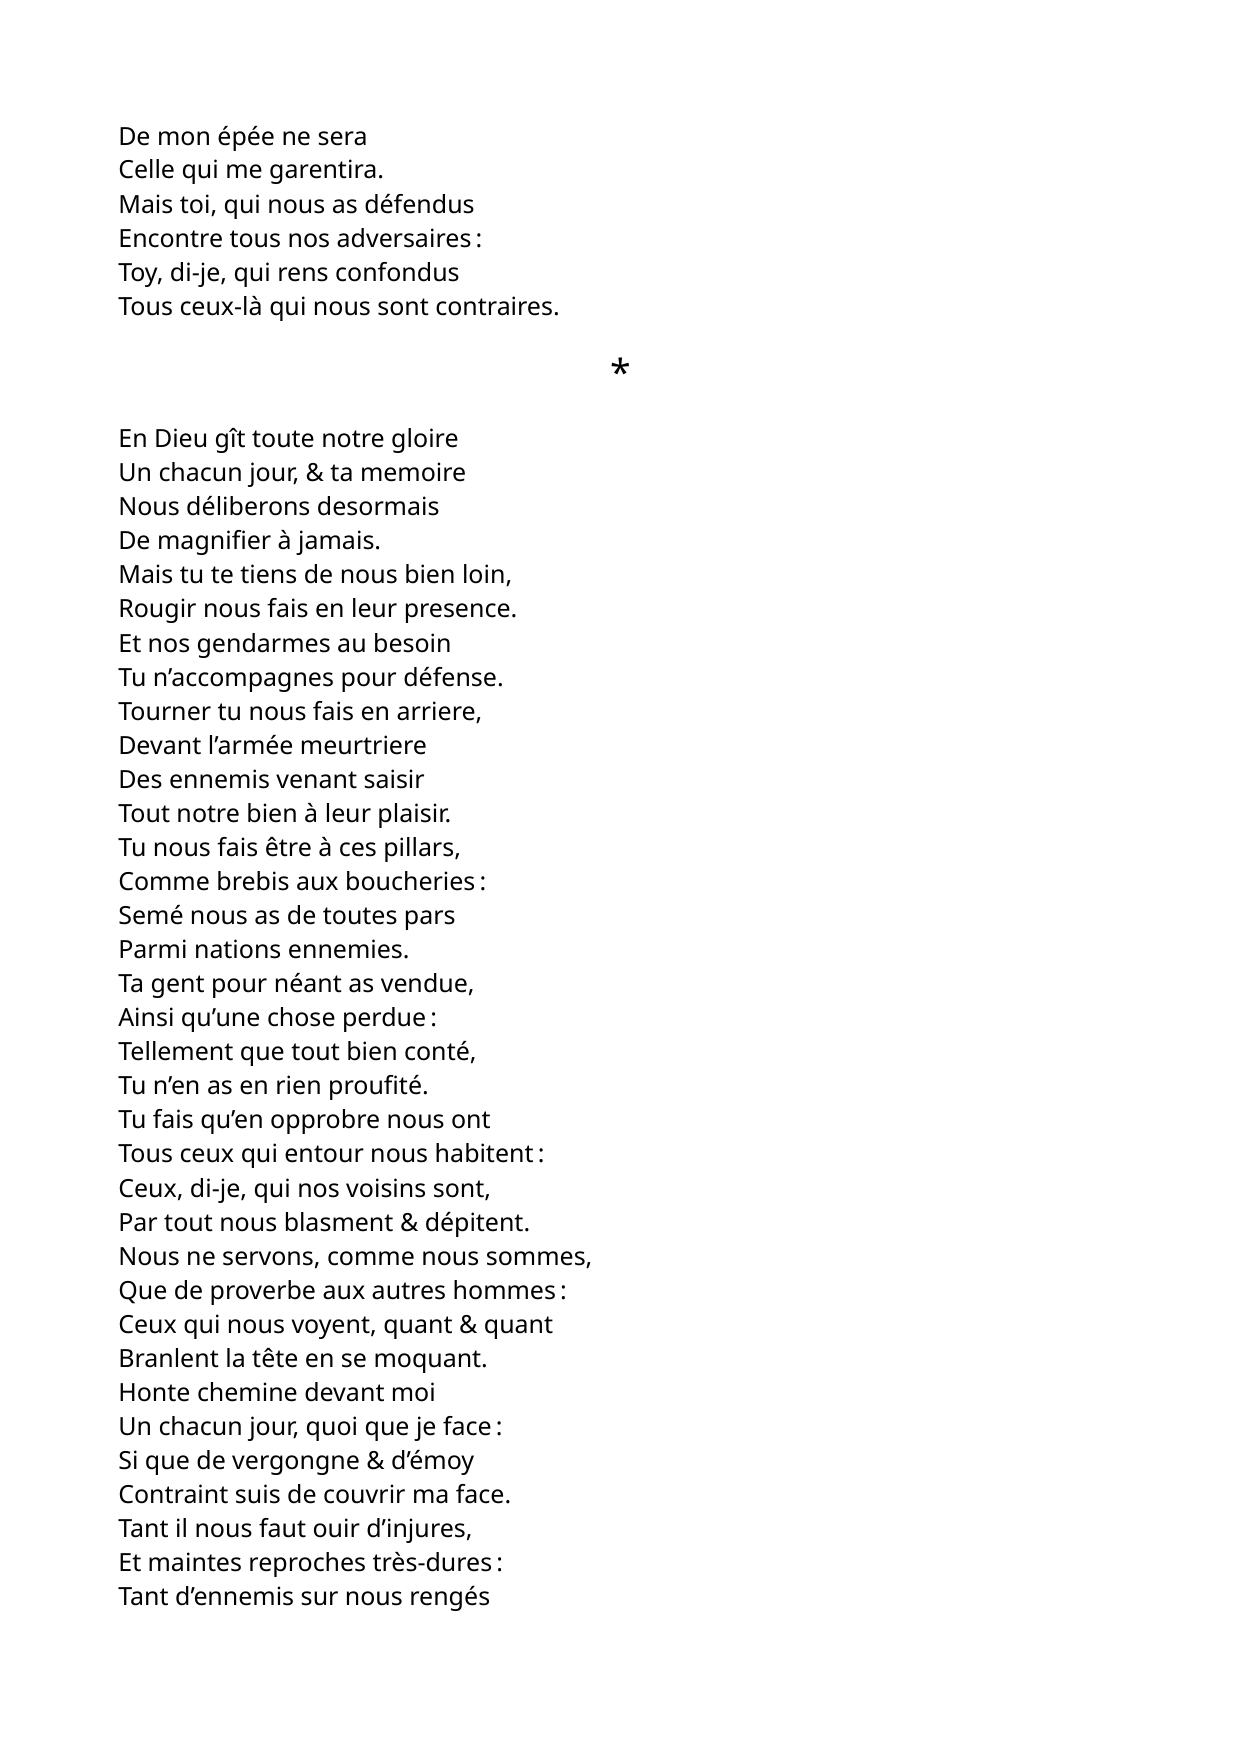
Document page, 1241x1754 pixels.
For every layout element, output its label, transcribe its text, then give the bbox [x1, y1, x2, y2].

text Tant d’ennemis sur nous rengés [118, 1579, 1122, 1613]
text Et maintes reproches très-dures : [118, 1545, 1122, 1579]
text En Dieu gît toute notre gloire [118, 421, 1122, 455]
text Honte chemine devant moi [118, 1374, 1122, 1409]
text Tu nous fais être à ces pillars, [118, 829, 1122, 864]
text Devant l’armée meurtriere [118, 727, 1122, 761]
text Mais tu te tiens de nous bien loin, [118, 557, 1122, 591]
text Tout notre bien à leur plaisir. [118, 796, 1122, 829]
text Si que de vergongne & d’émoy [118, 1443, 1122, 1477]
text Tous ceux qui entour nous habitent : [118, 1136, 1122, 1170]
text Un chacun jour, quoi que je face : [118, 1409, 1122, 1443]
text Comme brebis aux boucheries : [118, 864, 1122, 898]
text Tu n’accompagnes pour défense. [118, 659, 1122, 693]
text Par tout nous blasment & dépitent. [118, 1204, 1122, 1238]
text Et nos gendarmes au besoin [118, 625, 1122, 659]
text Tellement que tout bien conté, [118, 1034, 1122, 1068]
text Ta gent pour néant as vendue, [118, 966, 1122, 1000]
text Celle qui me garentira. [118, 152, 1122, 186]
text Nous ne servons, comme nous sommes, [118, 1238, 1122, 1272]
text Parmi nations ennemies. [118, 932, 1122, 966]
text Rougir nous fais en leur presence. [118, 591, 1122, 625]
text Mais toi, qui nous as défendus [118, 186, 1122, 220]
text De mon épée ne sera [118, 118, 1122, 152]
text Toy, di-je, qui rens confondus [118, 254, 1122, 288]
text Tu n’en as en rien proufité. [118, 1068, 1122, 1102]
text Que de proverbe aux autres hommes : [118, 1272, 1122, 1306]
text Un chacun jour, & ta memoire [118, 455, 1122, 489]
text * [118, 346, 1122, 397]
text Tant il nous faut ouir d’injures, [118, 1511, 1122, 1545]
text Tous ceux-là qui nous sont contraires. [118, 288, 1122, 322]
text De magnifier à jamais. [118, 523, 1122, 557]
text Tu fais qu’en opprobre nous ont [118, 1102, 1122, 1136]
text Ceux qui nous voyent, quant & quant [118, 1306, 1122, 1341]
text Semé nous as de toutes pars [118, 898, 1122, 932]
text Des ennemis venant saisir [118, 761, 1122, 796]
text Contraint suis de couvrir ma face. [118, 1477, 1122, 1511]
text Ainsi qu’une chose perdue : [118, 1000, 1122, 1034]
text Branlent la tête en se moquant. [118, 1341, 1122, 1374]
text Nous déliberons desormais [118, 489, 1122, 523]
text Encontre tous nos adversaires : [118, 220, 1122, 254]
text Ceux, di-je, qui nos voisins sont, [118, 1170, 1122, 1204]
text Tourner tu nous fais en arriere, [118, 693, 1122, 727]
